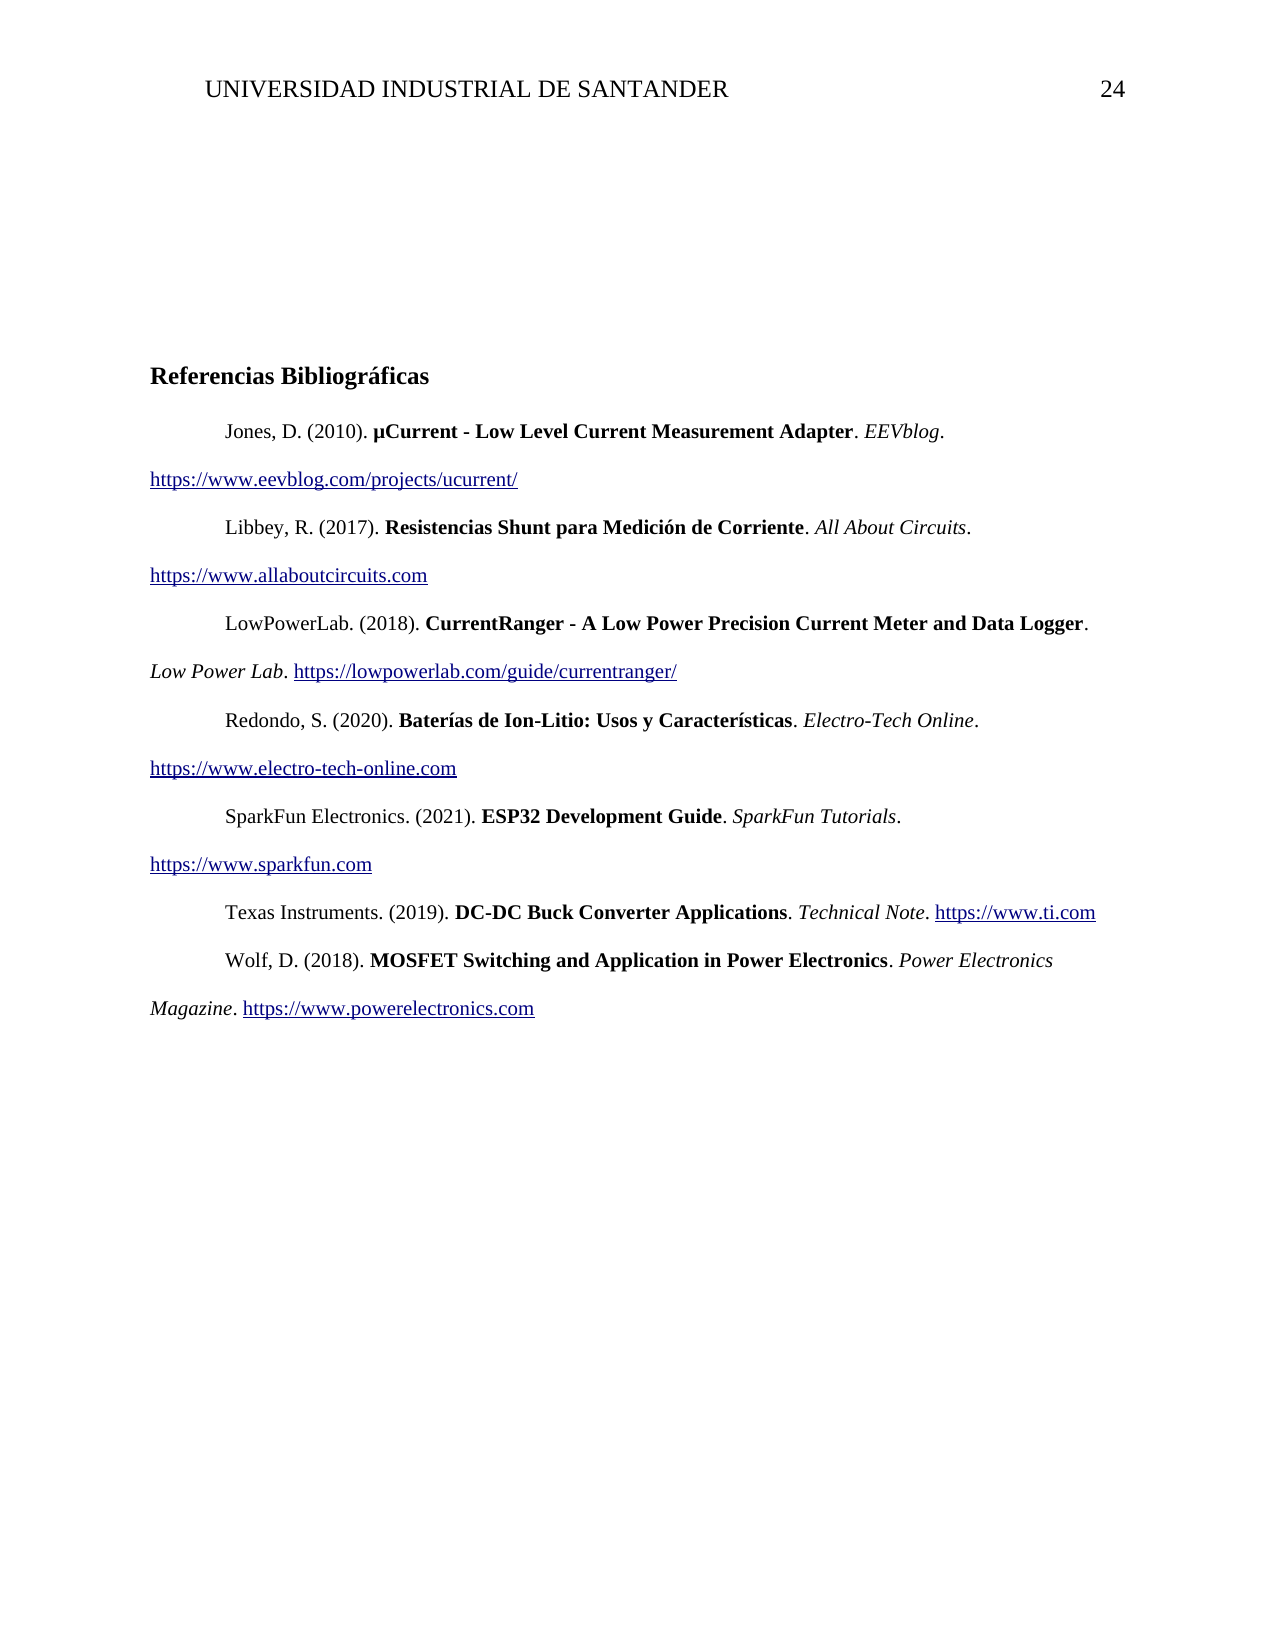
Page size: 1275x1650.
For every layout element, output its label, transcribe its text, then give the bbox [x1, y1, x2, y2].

text Wolf, D. (2018). MOSFET Switching and Application in Power Electronics. Power Electronics Magazine. https://www.powerelectronics.com [150, 948, 1125, 1020]
text SparkFun Electronics. (2021). ESP32 Development Guide. SparkFun Tutorials. https://www.sparkfun.com [150, 804, 1125, 876]
text Redondo, S. (2020). Baterías de Ion-Litio: Usos y Características. Electro-Tech Online. https://www.electro-tech-online.com [150, 707, 1125, 780]
text Libbey, R. (2017). Resistencias Shunt para Medición de Corriente. All About Circuits. https://www.allaboutcircuits.com [150, 515, 1125, 587]
subtitle Referencias Bibliográficas [150, 361, 1125, 390]
text Texas Instruments. (2019). DC-DC Buck Converter Applications. Technical Note. https://www.ti.com [150, 900, 1125, 924]
text LowPowerLab. (2018). CurrentRanger - A Low Power Precision Current Meter and Data Logger. Low Power Lab. https://lowpowerlab.com/guide/currentranger/ [150, 611, 1125, 683]
text Jones, D. (2010). μCurrent - Low Level Current Measurement Adapter. EEVblog. https://www.eevblog.com/projects/ucurrent/ [150, 419, 1125, 491]
